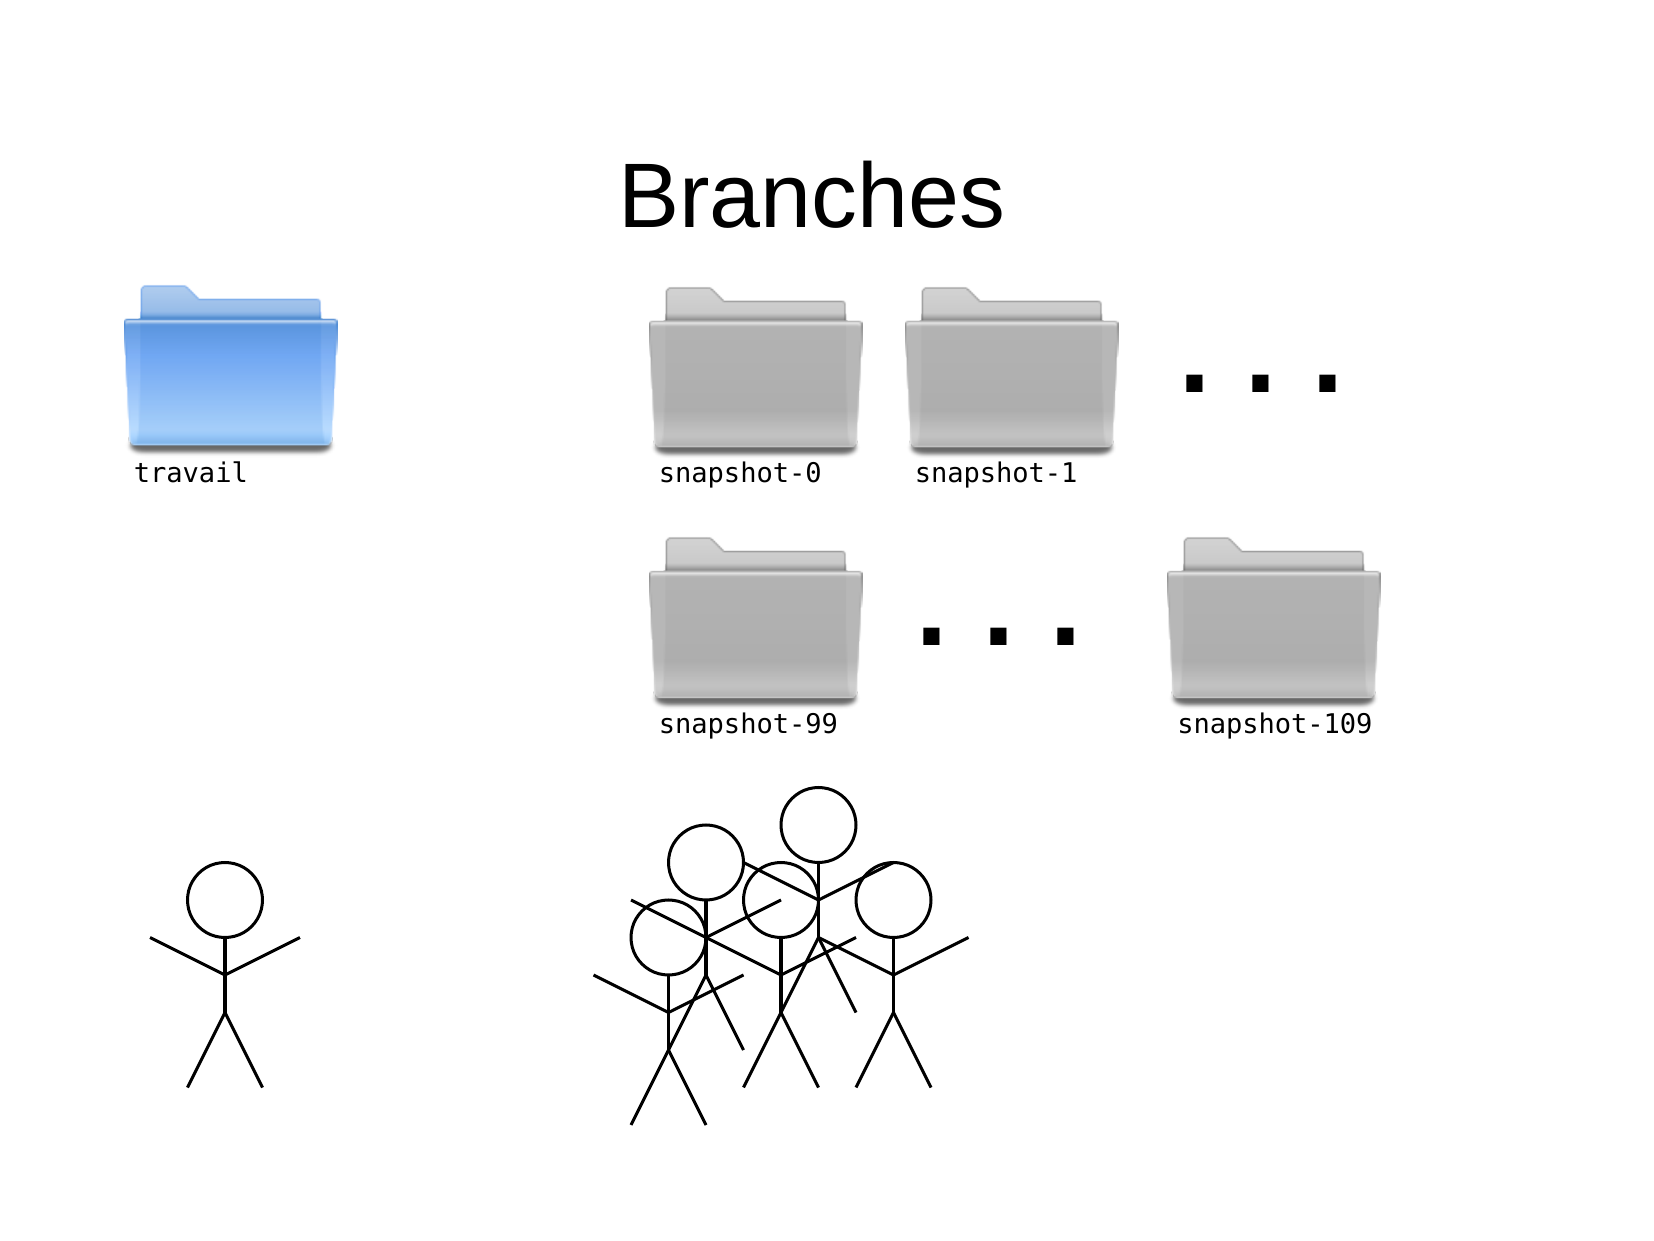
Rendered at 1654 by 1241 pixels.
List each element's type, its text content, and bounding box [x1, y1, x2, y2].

picture [905, 274, 1119, 488]
text_box snapshot-0 [644, 450, 837, 497]
picture [1167, 524, 1381, 700]
text_box . . . [900, 553, 1098, 751]
text_box snapshot-1 [900, 450, 1093, 497]
text_box snapshot-99 [644, 700, 854, 747]
picture [649, 274, 863, 488]
text_box snapshot-109 [1162, 700, 1388, 747]
title Branches [118, 112, 1506, 281]
picture [649, 524, 863, 739]
text_box travail [119, 450, 263, 497]
text_box . . . [1162, 300, 1361, 497]
picture [124, 262, 338, 476]
